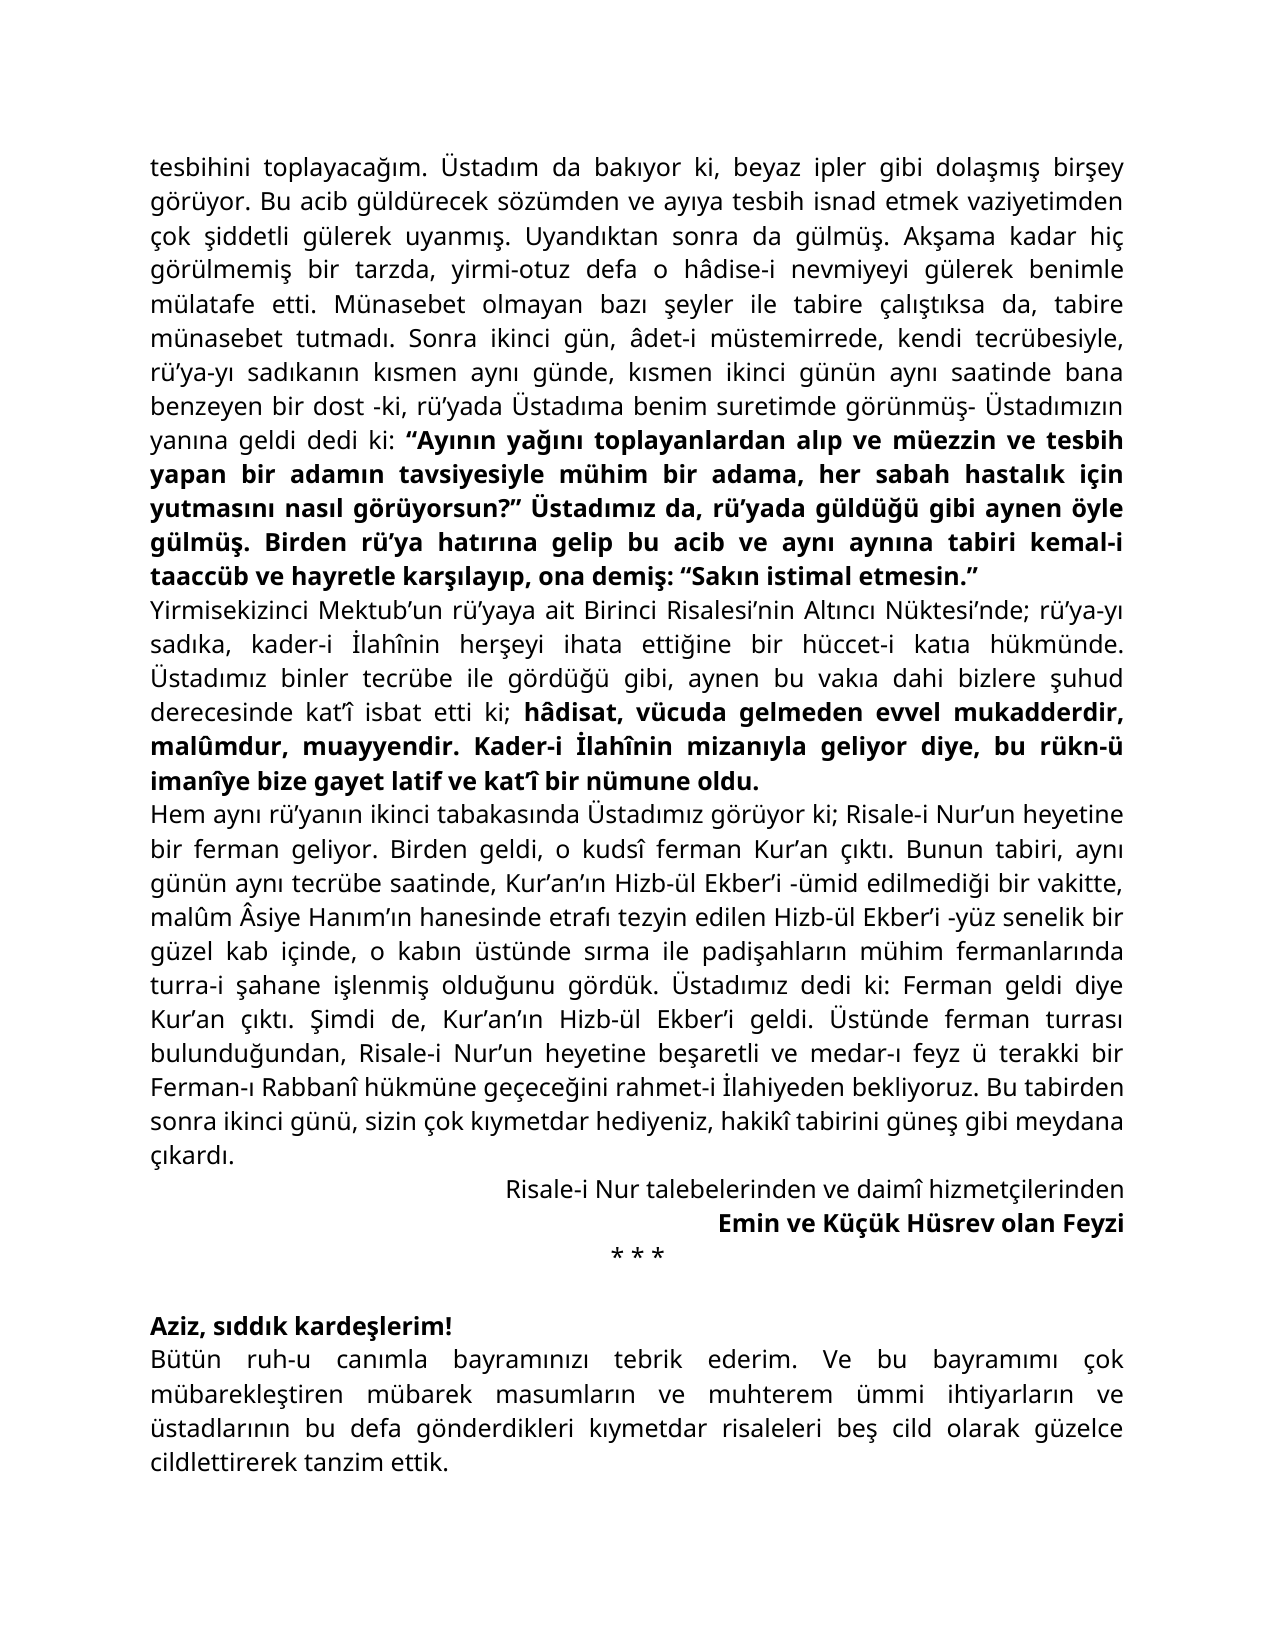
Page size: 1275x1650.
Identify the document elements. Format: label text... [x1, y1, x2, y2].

text Yirmisekizinci Mektub’un rü’yaya ait Birinci Risalesi’nin Altıncı Nüktesi’nde; rü’ya-yı sadıka, kader-i İlahînin herşeyi ihata ettiğine bir hüccet-i katıa hükmünde. Üstadımız binler tecrübe ile gördüğü gibi, aynen bu vakıa dahi bizlere şuhud derecesinde kat’î isbat etti ki; hâdisat, vücuda gelmeden evvel mukadderdir, malûmdur, muayyendir. Kader-i İlahînin mizanıyla geliyor diye, bu rükn-ü imanîye bize gayet latif ve kat’î bir nümune oldu. [150, 593, 1125, 797]
text Aziz, sıddık kardeşlerim! [150, 1308, 1125, 1342]
text * * * [150, 1240, 1125, 1274]
text tesbihini toplayacağım. Üstadım da bakıyor ki, beyaz ipler gibi dolaşmış birşey görüyor. Bu acib güldürecek sözümden ve ayıya tesbih isnad etmek vaziyetimden çok şiddetli gülerek uyanmış. Uyandıktan sonra da gülmüş. Akşama kadar hiç görülmemiş bir tarzda, yirmi-otuz defa o hâdise-i nevmiyeyi gülerek benimle mülatafe etti. Münasebet olmayan bazı şeyler ile tabire çalıştıksa da, tabire münasebet tutmadı. Sonra ikinci gün, âdet-i müstemirrede, kendi tecrübesiyle, rü’ya-yı sadıkanın kısmen aynı günde, kısmen ikinci günün aynı saatinde bana benzeyen bir dost -ki, rü’yada Üstadıma benim suretimde görünmüş- Üstadımızın yanına geldi dedi ki: “Ayının yağını toplayanlardan alıp ve müezzin ve tesbih yapan bir adamın tavsiyesiyle mühim bir adama, her sabah hastalık için yutmasını nasıl görüyorsun?” Üstadımız da, rü’yada güldüğü gibi aynen öyle gülmüş. Birden rü’ya hatırına gelip bu acib ve aynı aynına tabiri kemal-i taaccüb ve hayretle karşılayıp, ona demiş: “Sakın istimal etmesin.” [150, 150, 1125, 593]
text Bütün ruh-u canımla bayramınızı tebrik ederim. Ve bu bayramımı çok mübarekleştiren mübarek masumların ve muhterem ümmi ihtiyarların ve üstadlarının bu defa gönderdikleri kıymetdar risaleleri beş cild olarak güzelce cildlettirerek tanzim ettik. [150, 1342, 1125, 1478]
text Hem aynı rü’yanın ikinci tabakasında Üstadımız görüyor ki; Risale-i Nur’un heyetine bir ferman geliyor. Birden geldi, o kudsî ferman Kur’an çıktı. Bunun tabiri, aynı günün aynı tecrübe saatinde, Kur’an’ın Hizb-ül Ekber’i -ümid edilmediği bir vakitte, malûm Âsiye Hanım’ın hanesinde etrafı tezyin edilen Hizb-ül Ekber’i -yüz senelik bir güzel kab içinde, o kabın üstünde sırma ile padişahların mühim fermanlarında turra-i şahane işlenmiş olduğunu gördük. Üstadımız dedi ki: Ferman geldi diye Kur’an çıktı. Şimdi de, Kur’an’ın Hizb-ül Ekber’i geldi. Üstünde ferman turrası bulunduğundan, Risale-i Nur’un heyetine beşaretli ve medar-ı feyz ü terakki bir Ferman-ı Rabbanî hükmüne geçeceğini rahmet-i İlahiyeden bekliyoruz. Bu tabirden sonra ikinci günü, sizin çok kıymetdar hediyeniz, hakikî tabirini güneş gibi meydana çıkardı. [150, 797, 1125, 1172]
text Risale-i Nur talebelerinden ve daimî hizmetçilerinden [150, 1172, 1125, 1206]
text Emin ve Küçük Hüsrev olan Feyzi [150, 1206, 1125, 1240]
